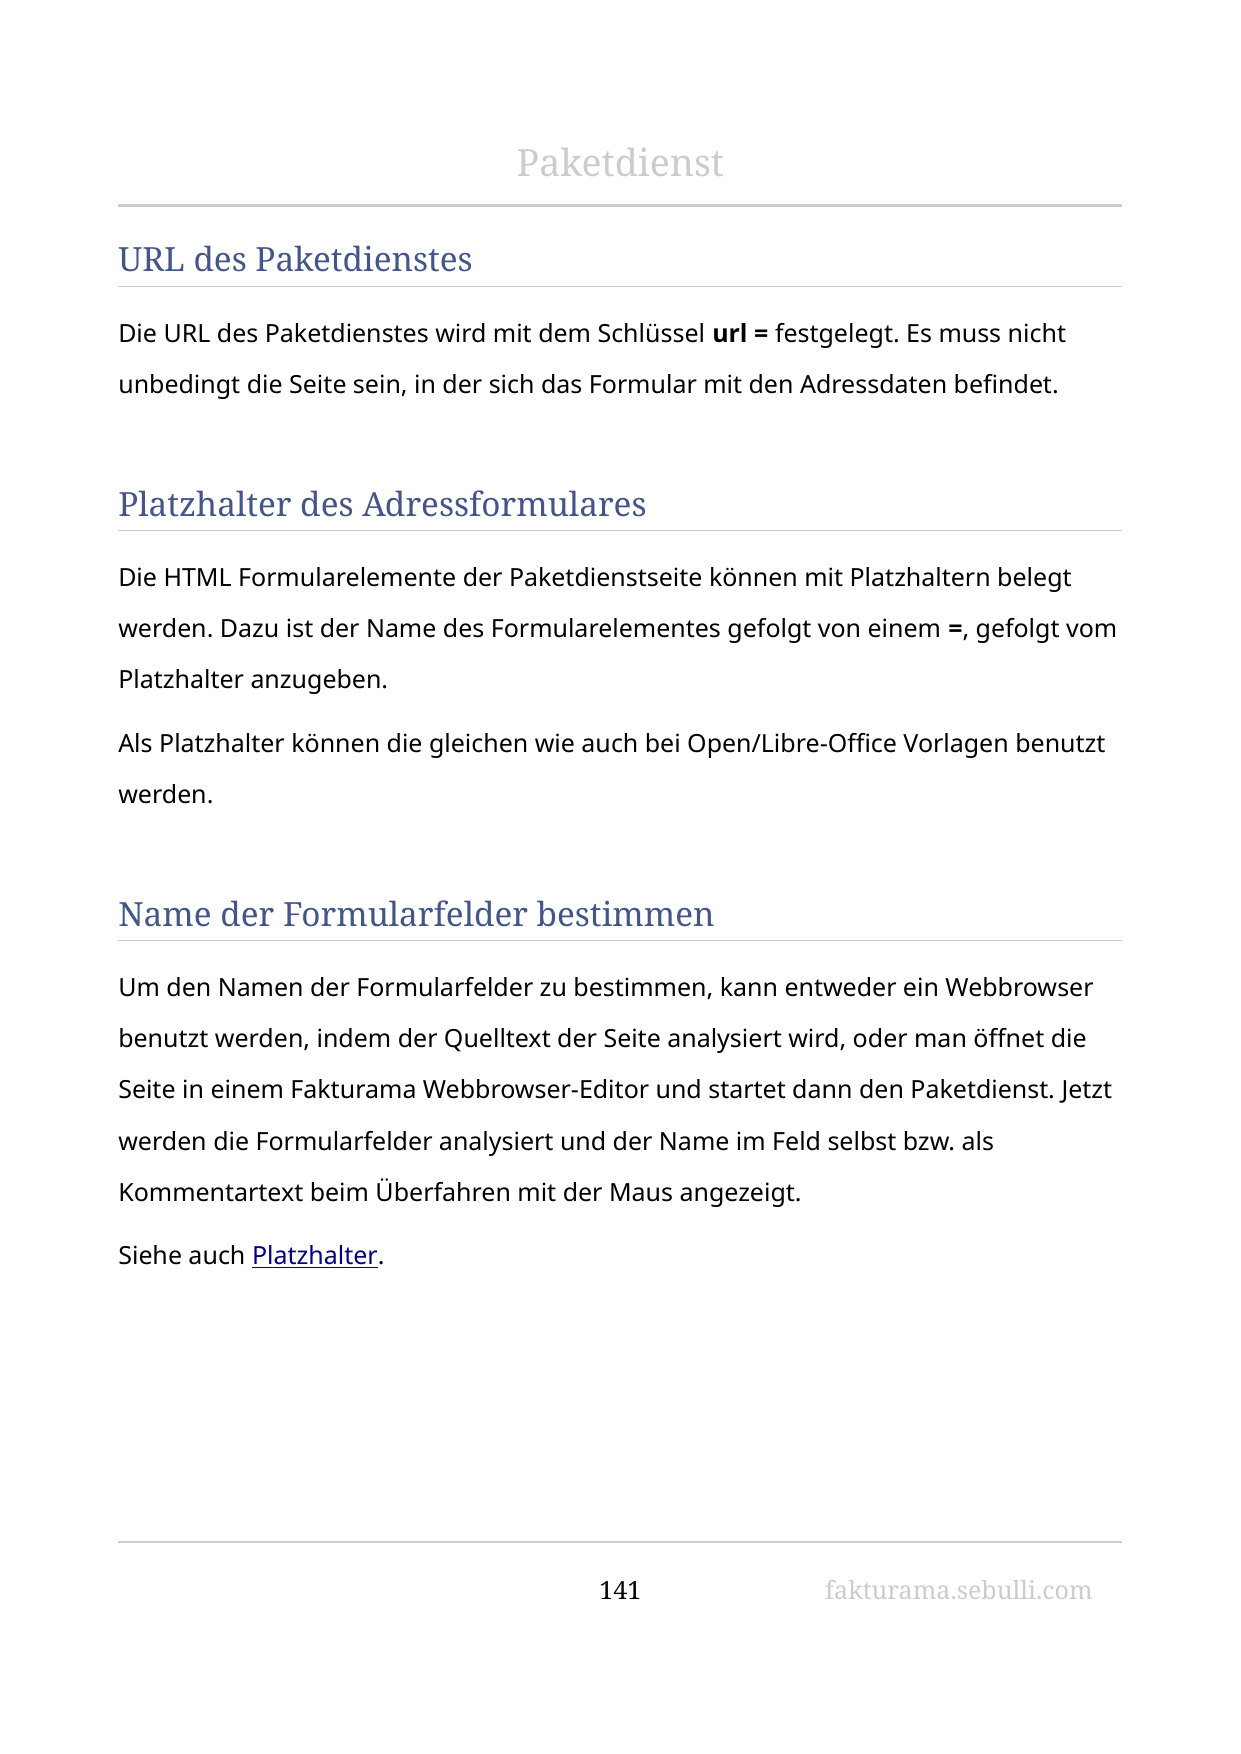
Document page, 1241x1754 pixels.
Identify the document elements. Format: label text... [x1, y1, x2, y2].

text Um den Namen der Formularfelder zu bestimmen, kann entweder ein Webbrowser benutzt werden, indem der Quelltext der Seite analysiert wird, oder man öffnet die Seite in einem Fakturama Webbrowser-Editor und startet dann den Paketdienst. Jetzt werden die Formularfelder analysiert und der Name im Feld selbst bzw. als Kommentartext beim Überfahren mit der Maus angezeigt. [118, 970, 1122, 1208]
text Die HTML Formularelemente der Paketdienstseite können mit Platzhaltern belegt werden. Dazu ist der Name des Formularelementes gefolgt von einem =, gefolgt vom Platzhalter anzugeben. [118, 560, 1122, 696]
text Siehe auch Platzhalter. [118, 1238, 1122, 1272]
text Als Platzhalter können die gleichen wie auch bei Open/Libre-Office Vorlagen benutzt werden. [118, 726, 1122, 811]
subtitle URL des Paketdienstes [118, 236, 1122, 286]
text Die URL des Paketdienstes wird mit dem Schlüssel url = festgelegt. Es muss nicht unbedingt die Seite sein, in der sich das Formular mit den Adressdaten befindet. [118, 316, 1122, 401]
subtitle Platzhalter des Adressformulares [118, 480, 1122, 530]
subtitle Name der Formularfelder bestimmen [118, 890, 1122, 940]
